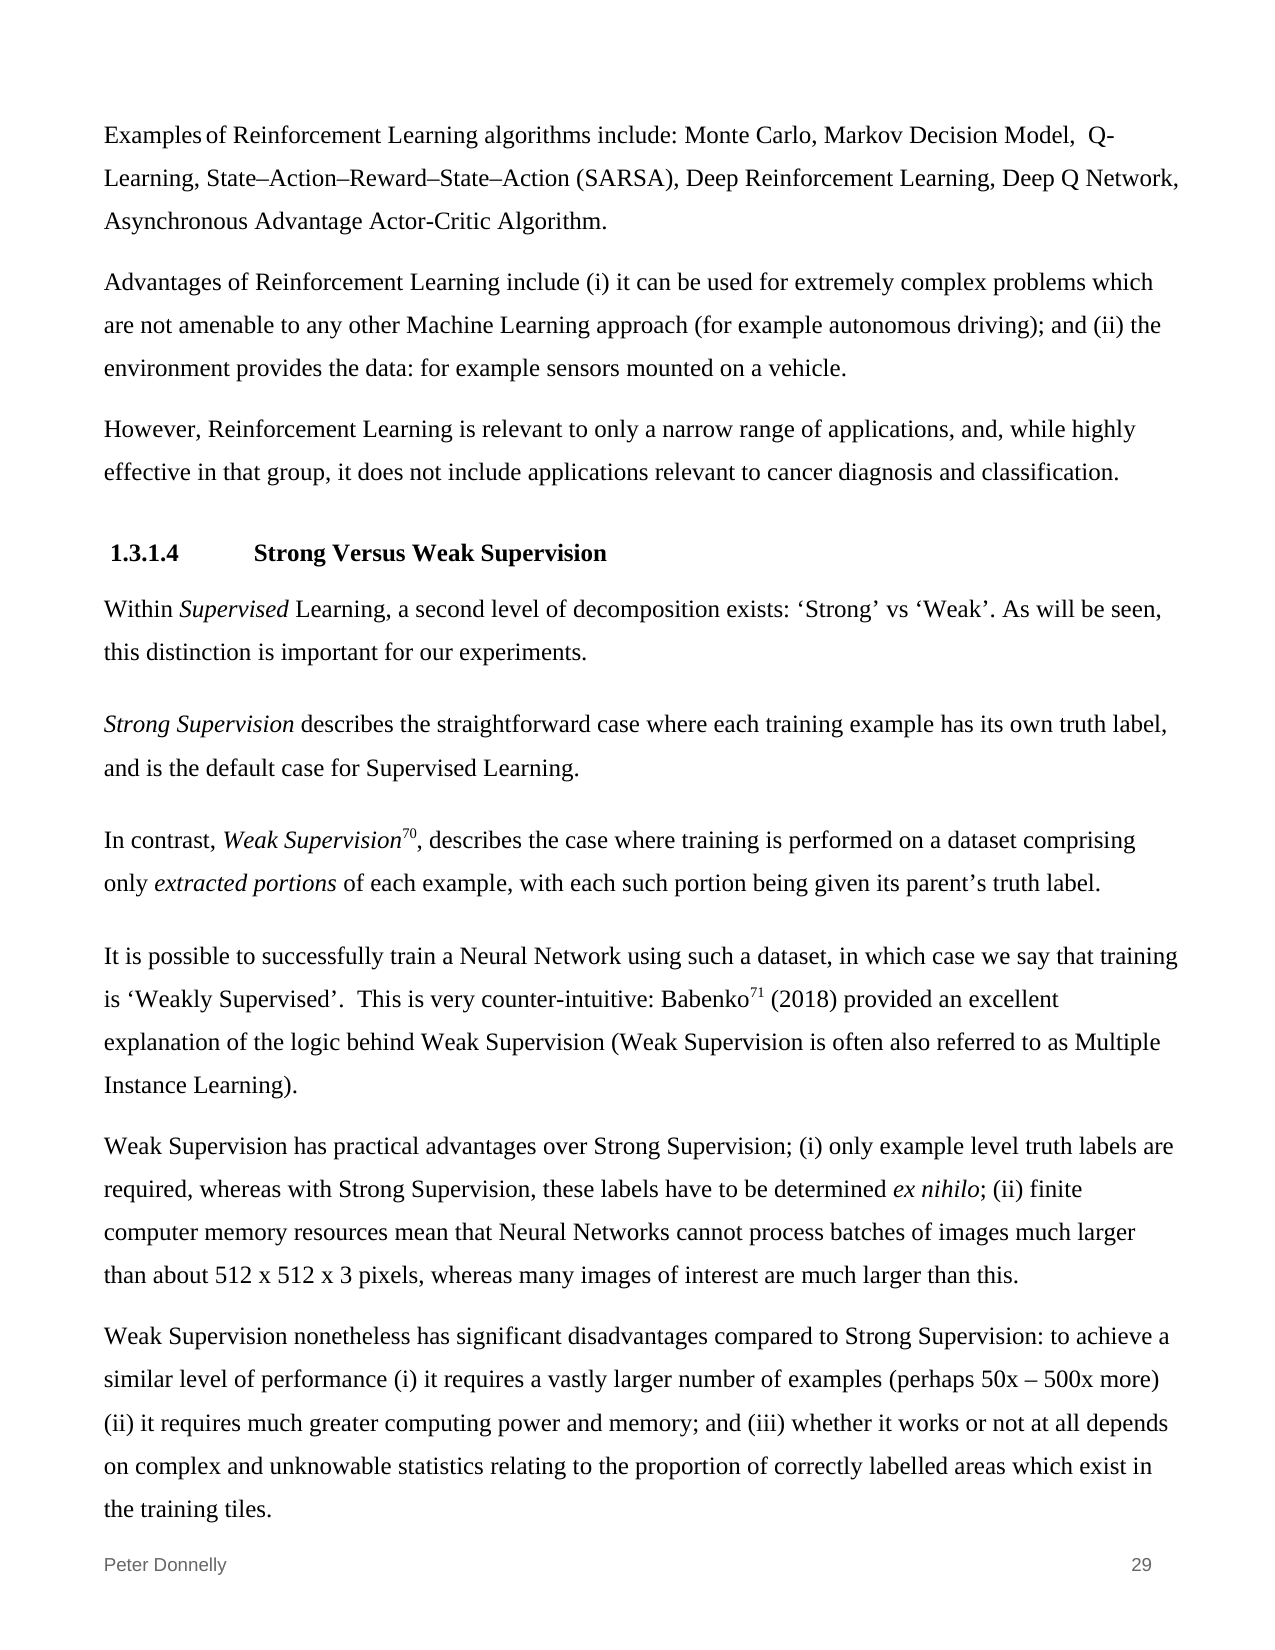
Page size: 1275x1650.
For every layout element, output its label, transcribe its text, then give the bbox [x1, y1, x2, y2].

subtitle Strong Versus Weak Supervision [103, 538, 1181, 567]
text In contrast, Weak Supervision, describes the case where training is performed on a dataset comprising only extracted portions of each example, with each such portion being given its parent’s truth label. [103, 825, 1181, 897]
text It is possible to successfully train a Neural Network using such a dataset, in which case we say that training is ‘Weakly Supervised’. This is very counter-intuitive: Babenko (2018) provided an excellent explanation of the logic behind Weak Supervision (Weak Supervision is often also referred to as Multiple Instance Learning). [103, 941, 1181, 1099]
text However, Reinforcement Learning is relevant to only a narrow range of applications, and, while highly effective in that group, it does not include applications relevant to cancer diagnosis and classification. [103, 414, 1181, 486]
text Within Supervised Learning, a second level of decomposition exists: ‘Strong’ vs ‘Weak’. As will be seen, this distinction is important for our experiments. [103, 594, 1181, 666]
text Advantages of Reinforcement Learning include (i) it can be used for extremely complex problems which are not amenable to any other Machine Learning approach (for example autonomous driving); and (ii) the environment provides the data: for example sensors mounted on a vehicle. [103, 267, 1181, 382]
text Weak Supervision has practical advantages over Strong Supervision; (i) only example level truth labels are required, whereas with Strong Supervision, these labels have to be determined ex nihilo; (ii) finite computer memory resources mean that Neural Networks cannot process batches of images much larger than about 512 x 512 x 3 pixels, whereas many images of interest are much larger than this. [103, 1131, 1181, 1289]
text Examples of Reinforcement Learning algorithms include: Monte Carlo, Markov Decision Model, Q-Learning, State–Action–Reward–State–Action (SARSA), Deep Reinforcement Learning, Deep Q Network, Asynchronous Advantage Actor-Critic Algorithm. [103, 120, 1181, 235]
text Strong Supervision describes the straightforward case where each training example has its own truth label, and is the default case for Supervised Learning. [103, 709, 1181, 781]
text Weak Supervision nonetheless has significant disadvantages compared to Strong Supervision: to achieve a similar level of performance (i) it requires a vastly larger number of examples (perhaps 50x – 500x more) (ii) it requires much greater computing power and memory; and (iii) whether it works or not at all depends on complex and unknowable statistics relating to the proportion of correctly labelled areas which exist in the training tiles. [103, 1321, 1181, 1523]
